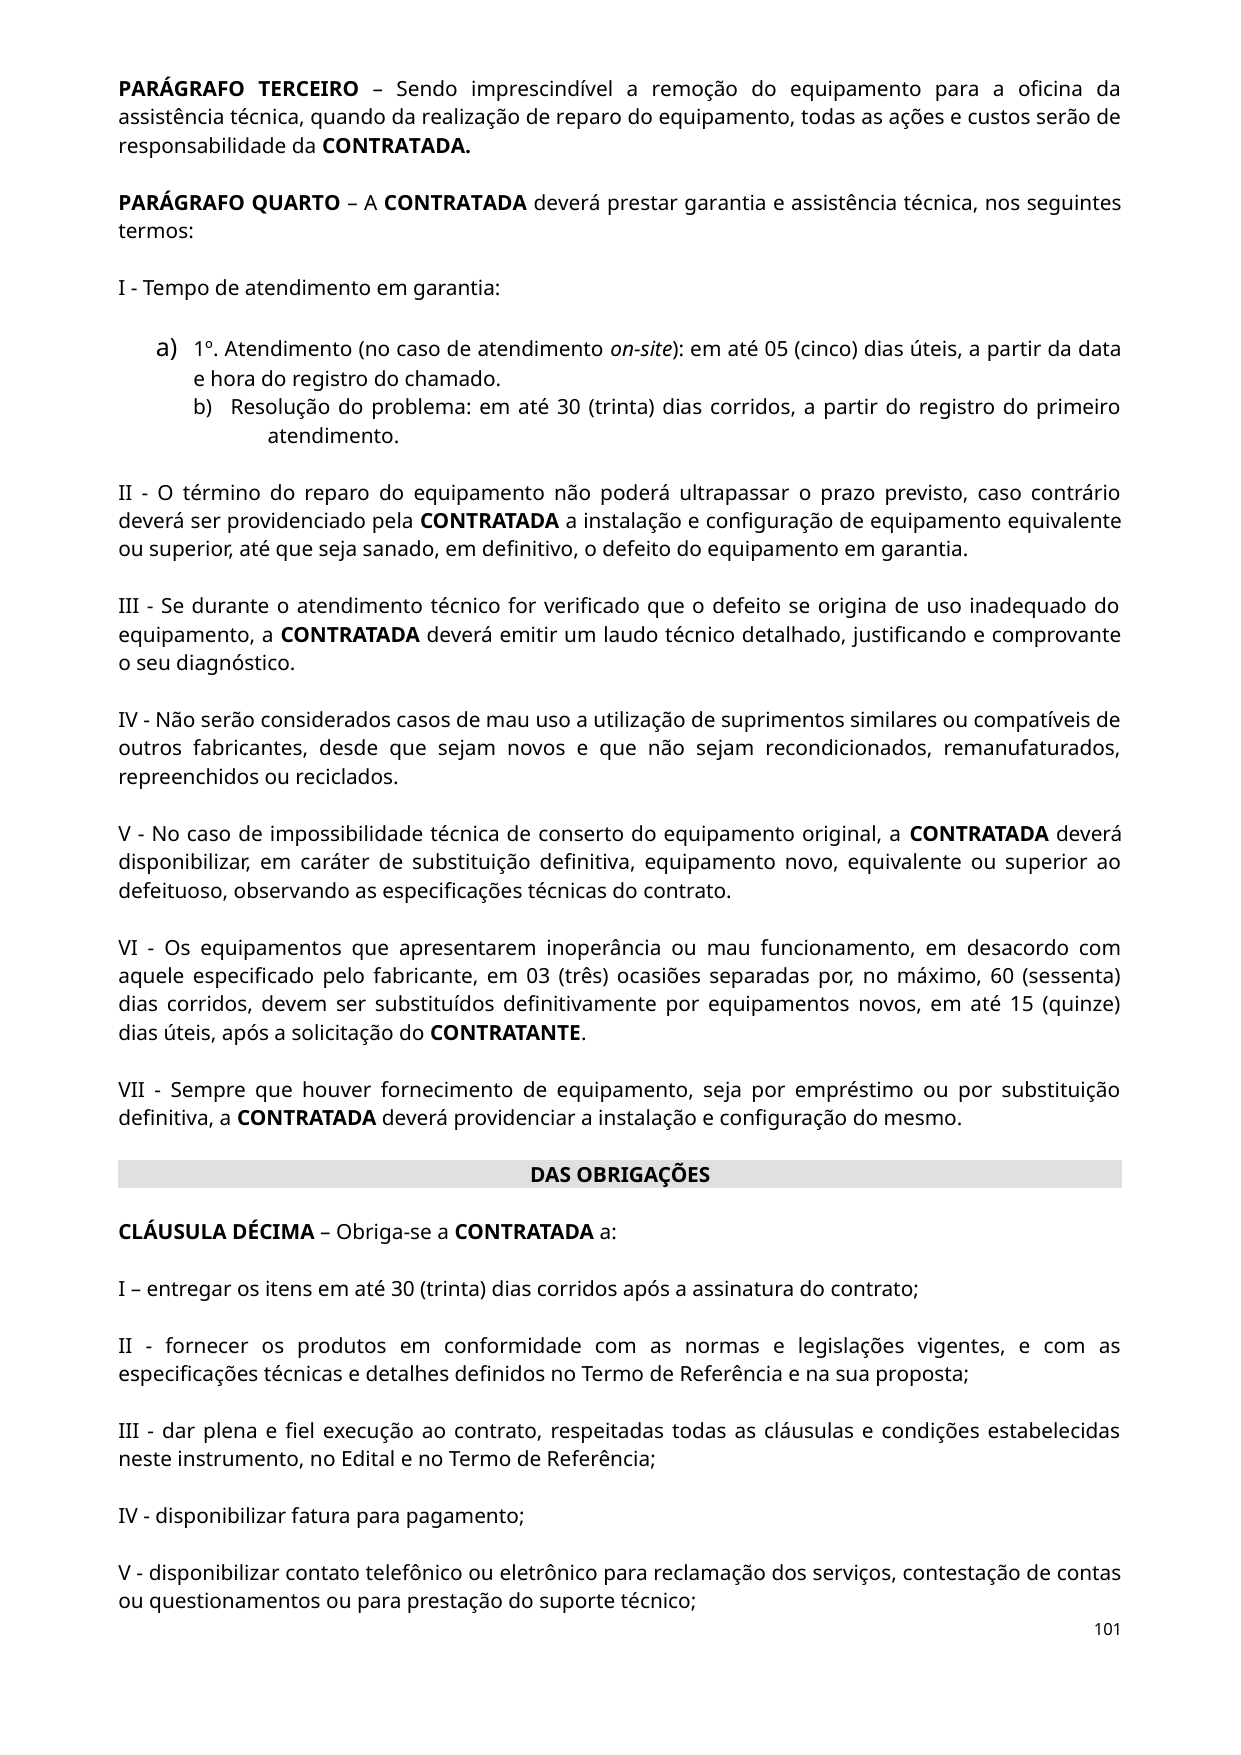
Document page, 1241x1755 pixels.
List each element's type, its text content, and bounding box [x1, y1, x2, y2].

text I - Tempo de atendimento em garantia: [118, 273, 1122, 301]
text III - Se durante o atendimento técnico for verificado que o defeito se origina de uso inadequado do equipamento, a CONTRATADA deverá emitir um laudo técnico detalhado, justificando e comprovante o seu diagnóstico. [118, 591, 1122, 677]
text V - No caso de impossibilidade técnica de conserto do equipamento original, a CONTRATADA deverá disponibilizar, em caráter de substituição definitiva, equipamento novo, equivalente ou superior ao defeituoso, observando as especificações técnicas do contrato. [118, 819, 1122, 904]
text PARÁGRAFO QUARTO – A CONTRATADA deverá prestar garantia e assistência técnica, nos seguintes termos: [118, 188, 1122, 244]
text II - O término do reparo do equipamento não poderá ultrapassar o prazo previsto, caso contrário deverá ser providenciado pela CONTRATADA a instalação e configuração de equipamento equivalente ou superior, até que seja sanado, em definitivo, o defeito do equipamento em garantia. [118, 478, 1122, 563]
text CLÁUSULA DÉCIMA – Obriga-se a CONTRATADA a: [118, 1217, 1122, 1245]
text V - disponibilizar contato telefônico ou eletrônico para reclamação dos serviços, contestação de contas ou questionamentos ou para prestação do suporte técnico; [118, 1558, 1122, 1615]
text VI - Os equipamentos que apresentarem inoperância ou mau funcionamento, em desacordo com aquele especificado pelo fabricante, em 03 (três) ocasiões separadas por, no máximo, 60 (sessenta) dias corridos, devem ser substituídos definitivamente por equipamentos novos, em até 15 (quinze) dias úteis, após a solicitação do CONTRATANTE. [118, 933, 1122, 1046]
text II - fornecer os produtos em conformidade com as normas e legislações vigentes, e com as especificações técnicas e detalhes definidos no Termo de Referência e na sua proposta; [118, 1331, 1122, 1388]
text DAS OBRIGAÇÕES [118, 1160, 1122, 1188]
text IV - Não serão considerados casos de mau uso a utilização de suprimentos similares ou compatíveis de outros fabricantes, desde que sejam novos e que não sejam recondicionados, remanufaturados, repreenchidos ou reciclados. [118, 705, 1122, 790]
list 1º. Atendimento (no caso de atendimento on-site): em até 05 (cinco) dias úteis, a partir da data e hora do registro do chamado. [156, 330, 1122, 392]
text I – entregar os itens em até 30 (trinta) dias corridos após a assinatura do contrato; [118, 1274, 1122, 1302]
list Resolução do problema: em até 30 (trinta) dias corridos, a partir do registro do primeiro atendimento. [193, 392, 1122, 449]
text III - dar plena e fiel execução ao contrato, respeitadas todas as cláusulas e condições estabelecidas neste instrumento, no Edital e no Termo de Referência; [118, 1416, 1122, 1473]
text VII - Sempre que houver fornecimento de equipamento, seja por empréstimo ou por substituição definitiva, a CONTRATADA deverá providenciar a instalação e configuração do mesmo. [118, 1075, 1122, 1132]
text IV - disponibilizar fatura para pagamento; [118, 1501, 1122, 1530]
text PARÁGRAFO TERCEIRO – Sendo imprescindível a remoção do equipamento para a oficina da assistência técnica, quando da realização de reparo do equipamento, todas as ações e custos serão de responsabilidade da CONTRATADA. [118, 74, 1122, 159]
